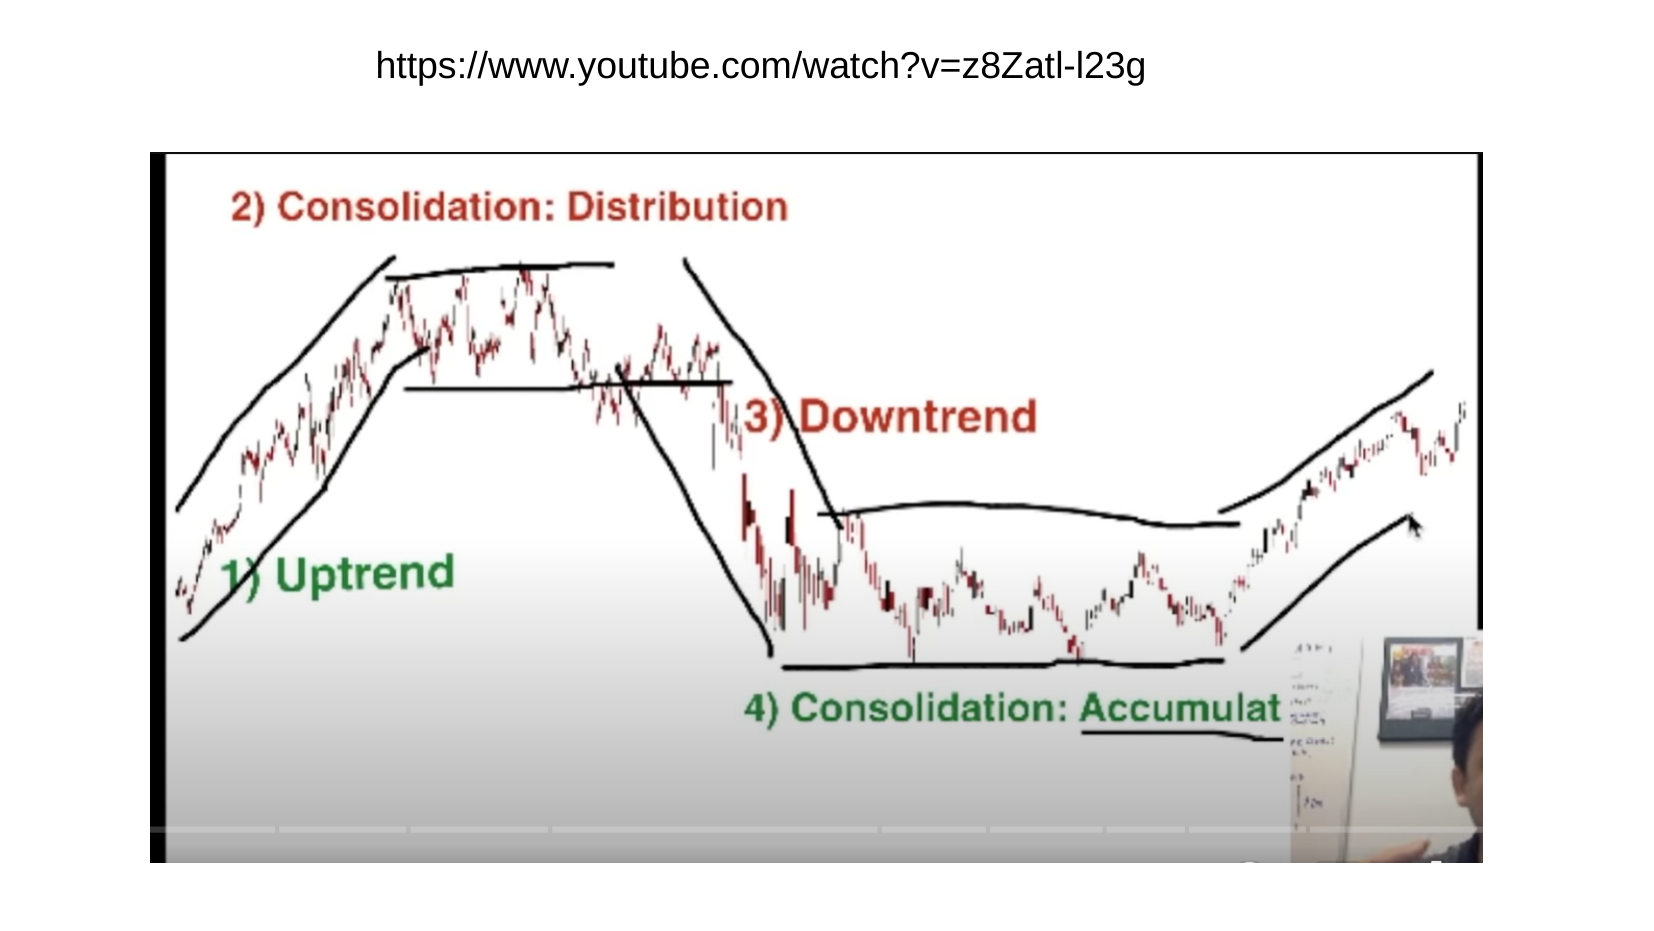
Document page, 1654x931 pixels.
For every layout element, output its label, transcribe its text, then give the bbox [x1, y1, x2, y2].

text_box https://www.youtube.com/watch?v=z8Zatl-l23g [360, 37, 1163, 95]
picture [150, 152, 1483, 863]
